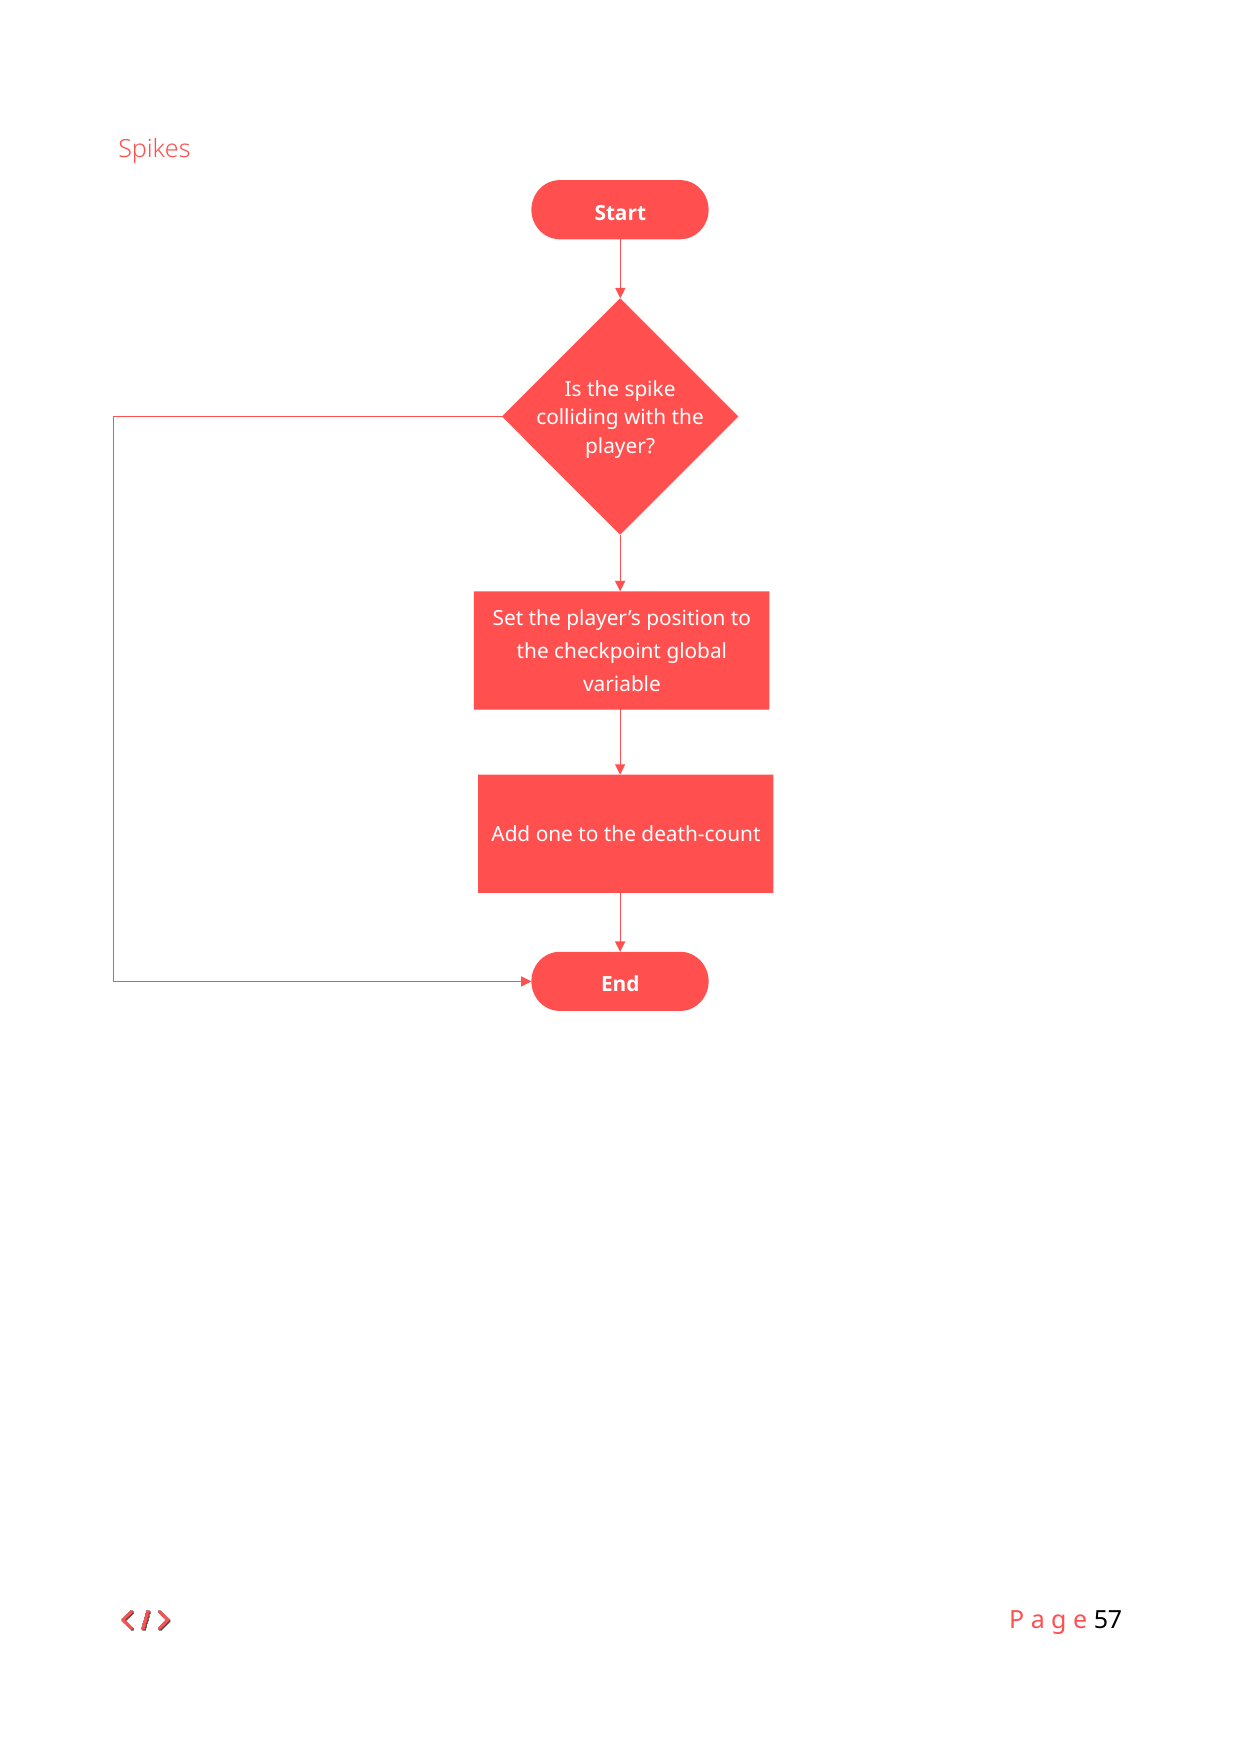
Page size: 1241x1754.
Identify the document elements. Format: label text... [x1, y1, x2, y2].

picture [116, 1591, 175, 1649]
text Start [549, 198, 691, 222]
subtitle Spikes [118, 131, 1122, 165]
text Add one to the death-count [487, 819, 764, 848]
text Set the player’s position to the checkpoint global variable [483, 603, 761, 697]
text End [549, 969, 691, 993]
